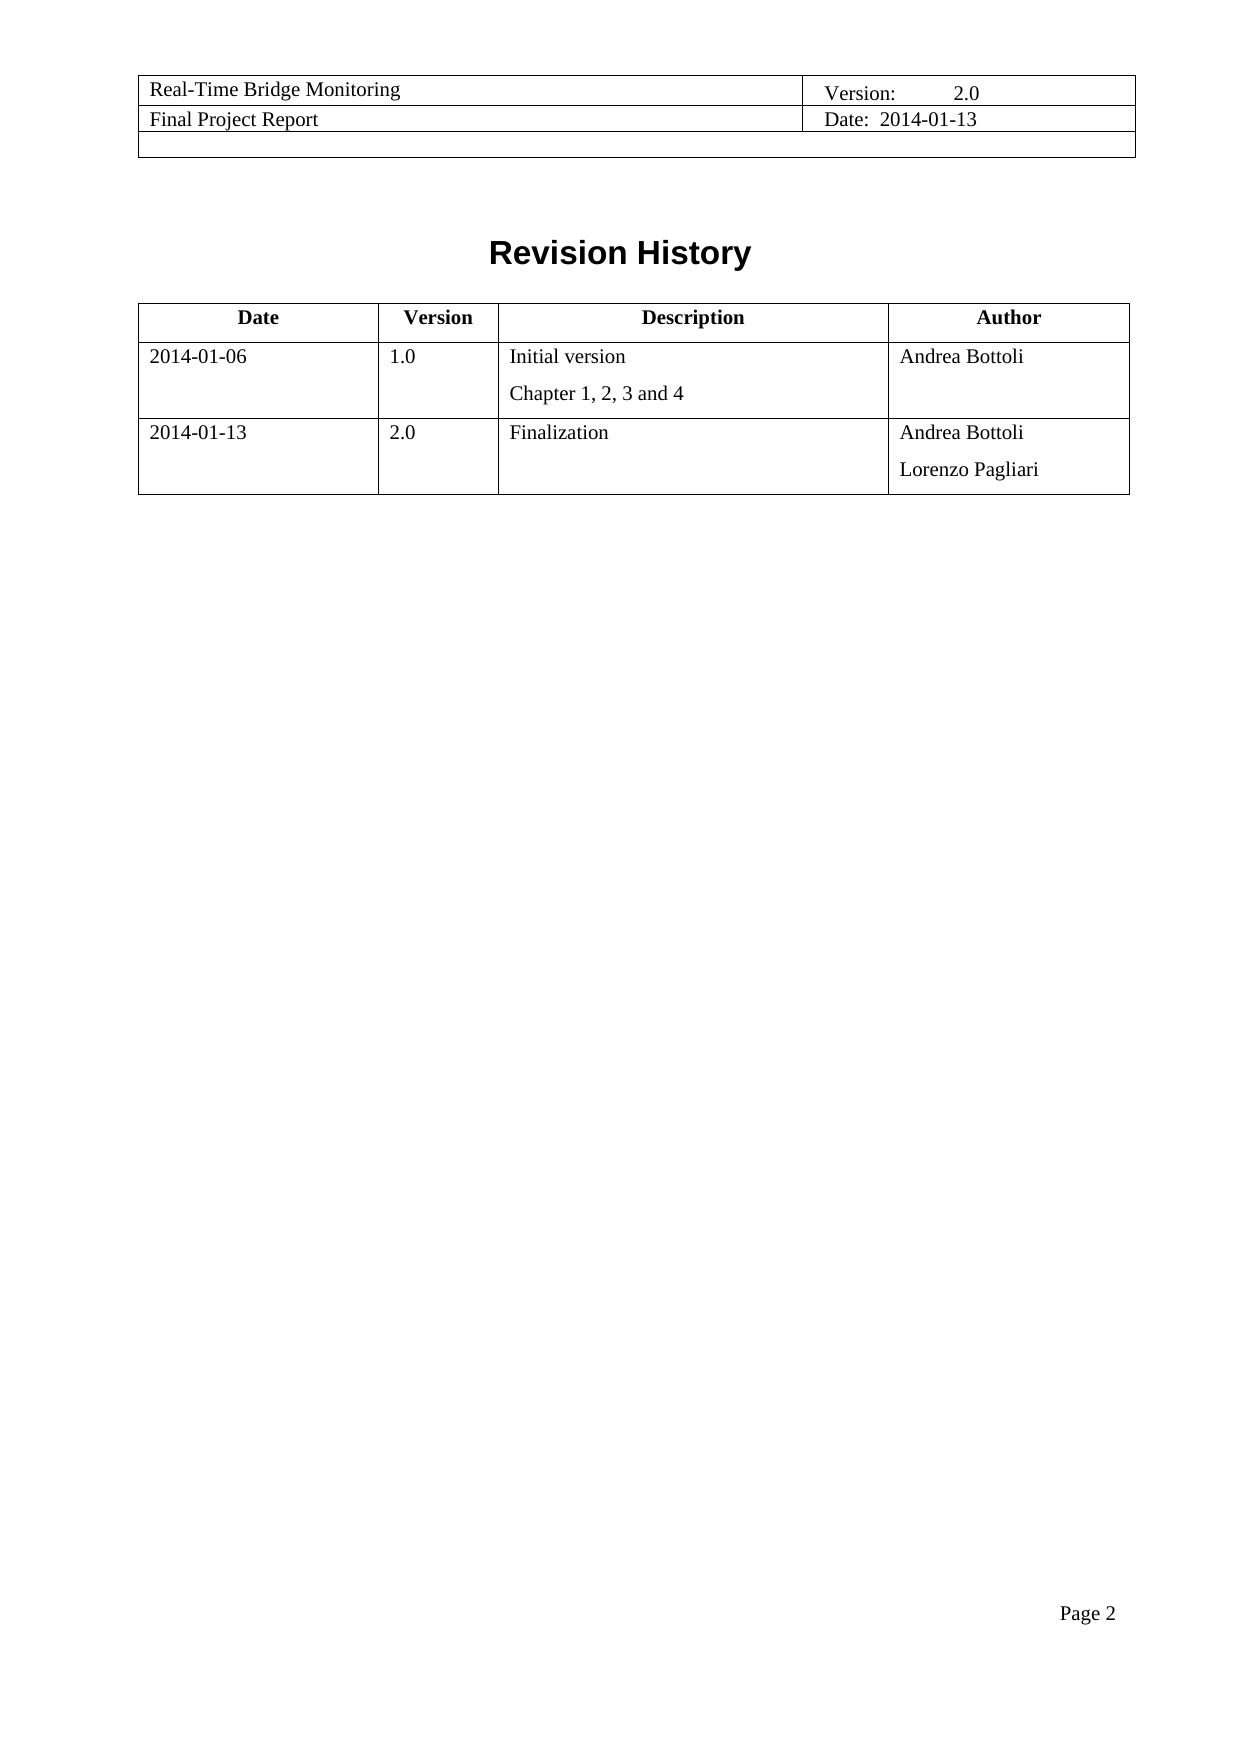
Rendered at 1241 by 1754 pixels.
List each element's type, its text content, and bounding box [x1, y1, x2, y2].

table_cell Initial version Chapter 1, 2, 3 and 4 [499, 343, 888, 418]
table_header Date [139, 304, 378, 342]
table_cell Finalization [499, 419, 888, 494]
table_header Version [379, 304, 498, 342]
table_cell Andrea Bottoli Lorenzo Pagliari [889, 419, 1129, 494]
table_cell 2014-01-13 [139, 419, 378, 494]
table_cell Andrea Bottoli [889, 343, 1129, 418]
title Revision History [150, 233, 1090, 272]
table_header Description [499, 304, 888, 342]
table_cell 1.0 [379, 343, 498, 418]
table_header Author [889, 304, 1129, 342]
table_cell 2.0 [379, 419, 498, 494]
table_cell 2014-01-06 [139, 343, 378, 418]
